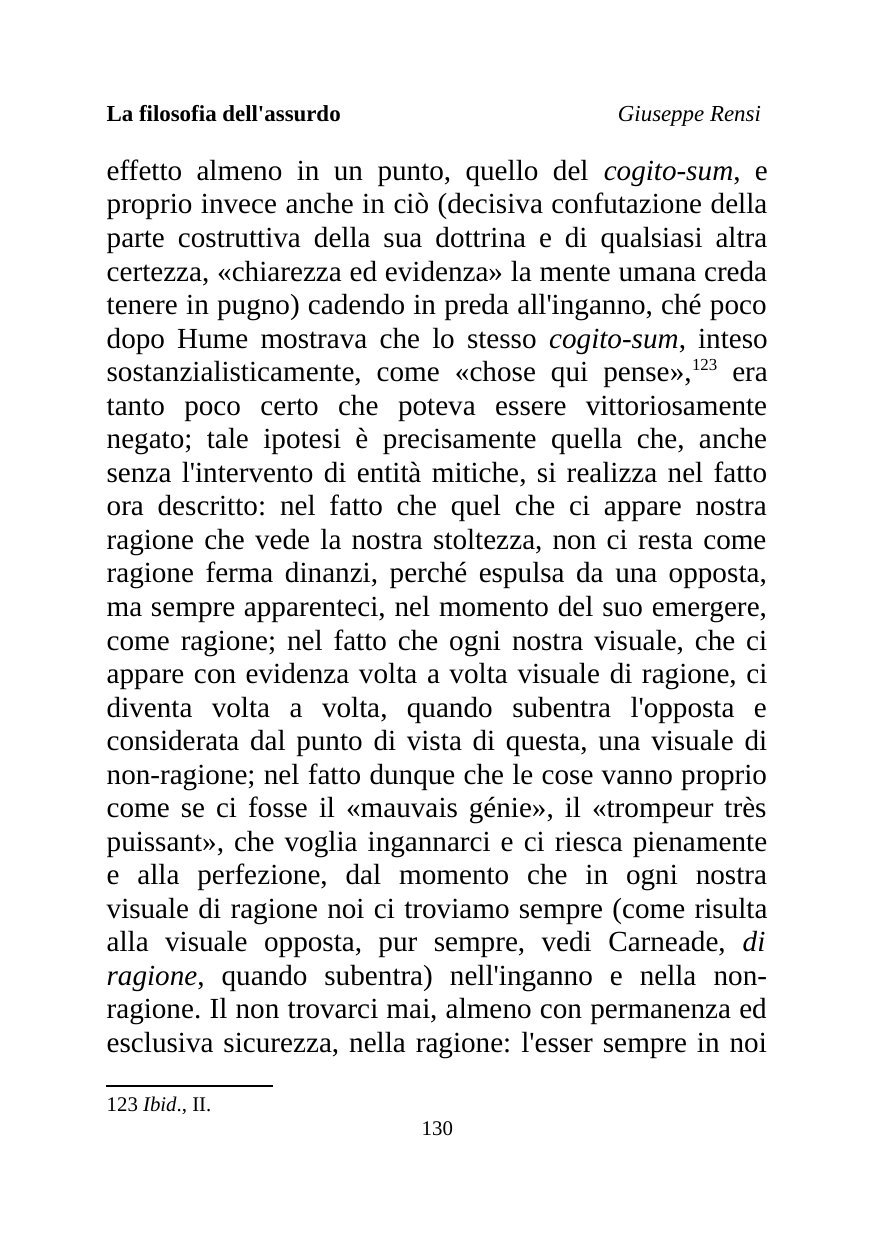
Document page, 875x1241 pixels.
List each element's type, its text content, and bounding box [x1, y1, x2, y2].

text Ibid., II. [106, 1092, 768, 1116]
text effetto almeno in un punto, quello del cogito-sum, e proprio invece anche in ciò (decisiva confutazione della parte costruttiva della sua dottrina e di qualsiasi altra certezza, «chiarezza ed evidenza» la mente umana creda tenere in pugno) cadendo in preda all'inganno, ché poco dopo Hume mostrava che lo stesso cogito-sum, inteso sostanzialisticamente, come «chose qui pense», era tanto poco certo che poteva essere vittoriosamente negato; tale ipotesi è precisamente quella che, anche senza l'intervento di entità mitiche, si realizza nel fatto ora descritto: nel fatto che quel che ci appare nostra ragione che vede la nostra stoltezza, non ci resta come ragione ferma dinanzi, perché espulsa da una opposta, ma sempre apparenteci, nel momento del suo emergere, come ragione; nel fatto che ogni nostra visuale, che ci appare con evidenza volta a volta visuale di ragione, ci diventa volta a volta, quando subentra l'opposta e considerata dal punto di vista di questa, una visuale di non-ragione; nel fatto dunque che le cose vanno proprio come se ci fosse il «mauvais génie», il «trompeur très puissant», che voglia ingannarci e ci riesca pienamente e alla perfezione, dal momento che in ogni nostra visuale di ragione noi ci troviamo sempre (come risulta alla visuale opposta, pur sempre, vedi Carneade, di ragione, quando subentra) nell'inganno e nella non-ragione. Il non trovarci mai, almeno con permanenza ed esclusiva sicurezza, nella ragione: l'esser sempre in noi [106, 153, 768, 1059]
